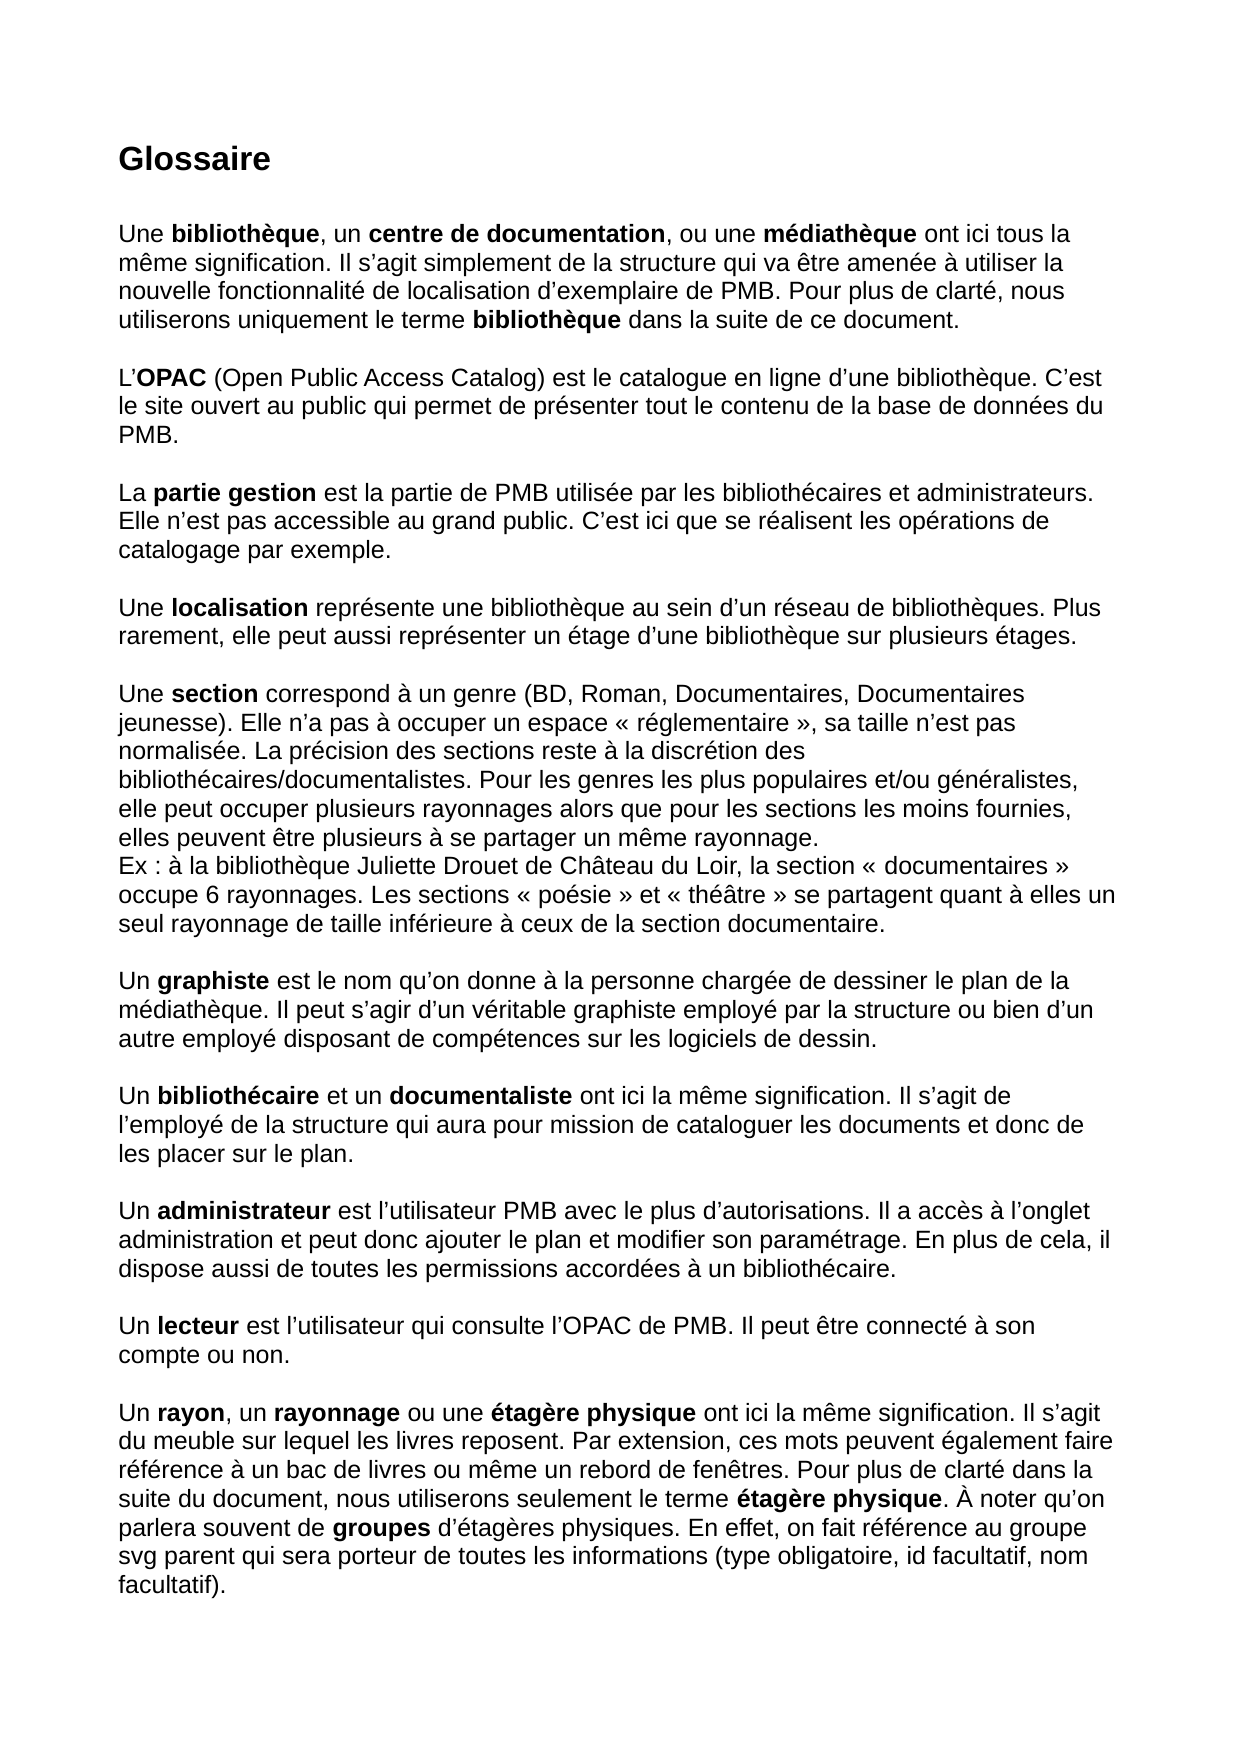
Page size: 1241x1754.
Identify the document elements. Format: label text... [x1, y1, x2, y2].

text Une section correspond à un genre (BD, Roman, Documentaires, Documentaires jeunesse). Elle n’a pas à occuper un espace « réglementaire », sa taille n’est pas normalisée. La précision des sections reste à la discrétion des bibliothécaires/documentalistes. Pour les genres les plus populaires et/ou généralistes, elle peut occuper plusieurs rayonnages alors que pour les sections les moins fournies, elles peuvent être plusieurs à se partager un même rayonnage. Ex : à la bibliothèque Juliette Drouet de Château du Loir, la section « documentaires » occupe 6 rayonnages. Les sections « poésie » et « théâtre » se partagent quant à elles un seul rayonnage de taille inférieure à ceux de la section documentaire. [118, 679, 1122, 938]
text Un lecteur est l’utilisateur qui consulte l’OPAC de PMB. Il peut être connecté à son compte ou non. [118, 1311, 1122, 1369]
text La partie gestion est la partie de PMB utilisée par les bibliothécaires et administrateurs. Elle n’est pas accessible au grand public. C’est ici que se réalisent les opérations de catalogage par exemple. [118, 478, 1122, 564]
text Une localisation représente une bibliothèque au sein d’un réseau de bibliothèques. Plus rarement, elle peut aussi représenter un étage d’une bibliothèque sur plusieurs étages. [118, 593, 1122, 650]
text L’OPAC (Open Public Access Catalog) est le catalogue en ligne d’une bibliothèque. C’est le site ouvert au public qui permet de présenter tout le contenu de la base de données du PMB. [118, 363, 1122, 449]
text Un administrateur est l’utilisateur PMB avec le plus d’autorisations. Il a accès à l’onglet administration et peut donc ajouter le plan et modifier son paramétrage. En plus de cela, il dispose aussi de toutes les permissions accordées à un bibliothécaire. [118, 1196, 1122, 1283]
text Un rayon, un rayonnage ou une étagère physique ont ici la même signification. Il s’agit du meuble sur lequel les livres reposent. Par extension, ces mots peuvent également faire référence à un bac de livres ou même un rebord de fenêtres. Pour plus de clarté dans la suite du document, nous utiliserons seulement le terme étagère physique. À noter qu’on parlera souvent de groupes d’étagères physiques. En effet, on fait référence au groupe svg parent qui sera porteur de toutes les informations (type obligatoire, id facultatif, nom facultatif). [118, 1398, 1122, 1599]
text Une bibliothèque, un centre de documentation, ou une médiathèque ont ici tous la même signification. Il s’agit simplement de la structure qui va être amenée à utiliser la nouvelle fonctionnalité de localisation d’exemplaire de PMB. Pour plus de clarté, nous utiliserons uniquement le terme bibliothèque dans la suite de ce document. [118, 219, 1122, 334]
subtitle Glossaire [118, 139, 1122, 178]
text Un graphiste est le nom qu’on donne à la personne chargée de dessiner le plan de la médiathèque. Il peut s’agir d’un véritable graphiste employé par la structure ou bien d’un autre employé disposant de compétences sur les logiciels de dessin. [118, 966, 1122, 1053]
text Un bibliothécaire et un documentaliste ont ici la même signification. Il s’agit de l’employé de la structure qui aura pour mission de cataloguer les documents et donc de les placer sur le plan. [118, 1081, 1122, 1168]
